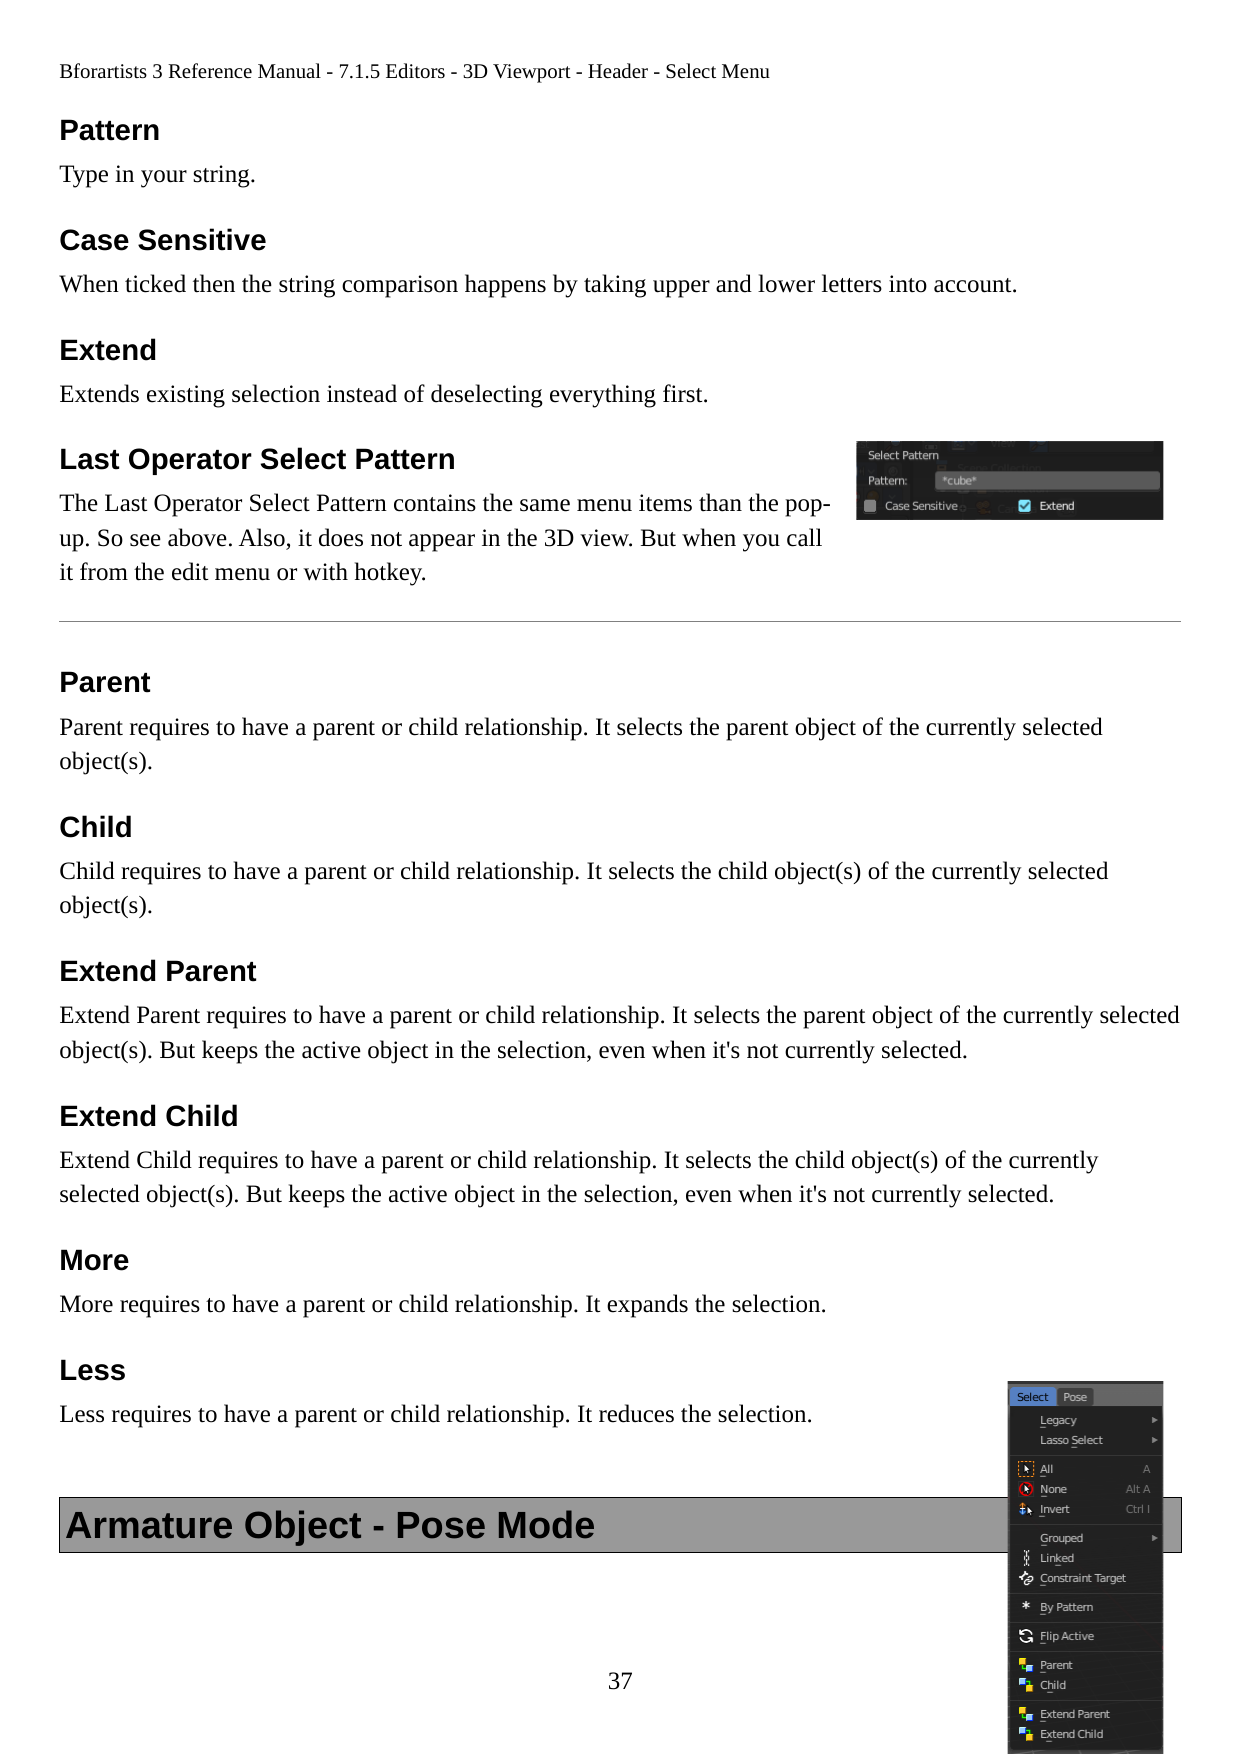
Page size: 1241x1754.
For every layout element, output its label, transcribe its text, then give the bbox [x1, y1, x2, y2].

subtitle [1164, 442, 1181, 476]
subtitle Case Sensitive [59, 222, 1181, 256]
subtitle Less [59, 1353, 1181, 1386]
text More requires to have a parent or child relationship. It expands the selection. [59, 1289, 1181, 1318]
text Extends existing selection instead of deselecting everything first. [59, 379, 1181, 407]
text Type in your string. [59, 159, 1181, 188]
subtitle More [59, 1243, 1181, 1277]
subtitle Last Operator Select Pattern [59, 442, 856, 476]
text Extend Child requires to have a parent or child relationship. It selects the child object(s) of the currently selected object(s). But keeps the active object in the selection, even when it's not currently selected. [59, 1145, 1181, 1208]
table_header [1164, 1498, 1181, 1552]
picture [1007, 1381, 1164, 1754]
text The Last Operator Select Pattern contains the same menu items than the pop-up. So see above. Also, it does not appear in the 3D view. But when you call it from the edit menu or with hotkey. [59, 488, 1181, 586]
subtitle Child [59, 810, 1181, 843]
subtitle Extend Parent [59, 954, 1181, 988]
subtitle Extend [59, 332, 1181, 366]
text Less requires to have a parent or child relationship. It reduces the selection. [59, 1399, 1007, 1428]
subtitle Extend Child [59, 1098, 1181, 1132]
text Extend Parent requires to have a parent or child relationship. It selects the parent object of the currently selected object(s). But keeps the active object in the selection, even when it's not currently selected. [59, 1000, 1181, 1063]
text When ticked then the string comparison happens by taking upper and lower letters into account. [59, 269, 1181, 297]
subtitle Parent [59, 665, 1181, 699]
text Parent requires to have a parent or child relationship. It selects the parent object of the currently selected object(s). [59, 712, 1181, 775]
text Child requires to have a parent or child relationship. It selects the child object(s) of the currently selected object(s). [59, 856, 1181, 919]
table_header Armature Object - Pose Mode [60, 1498, 1007, 1552]
subtitle Pattern [59, 113, 1181, 146]
picture [856, 441, 1164, 520]
